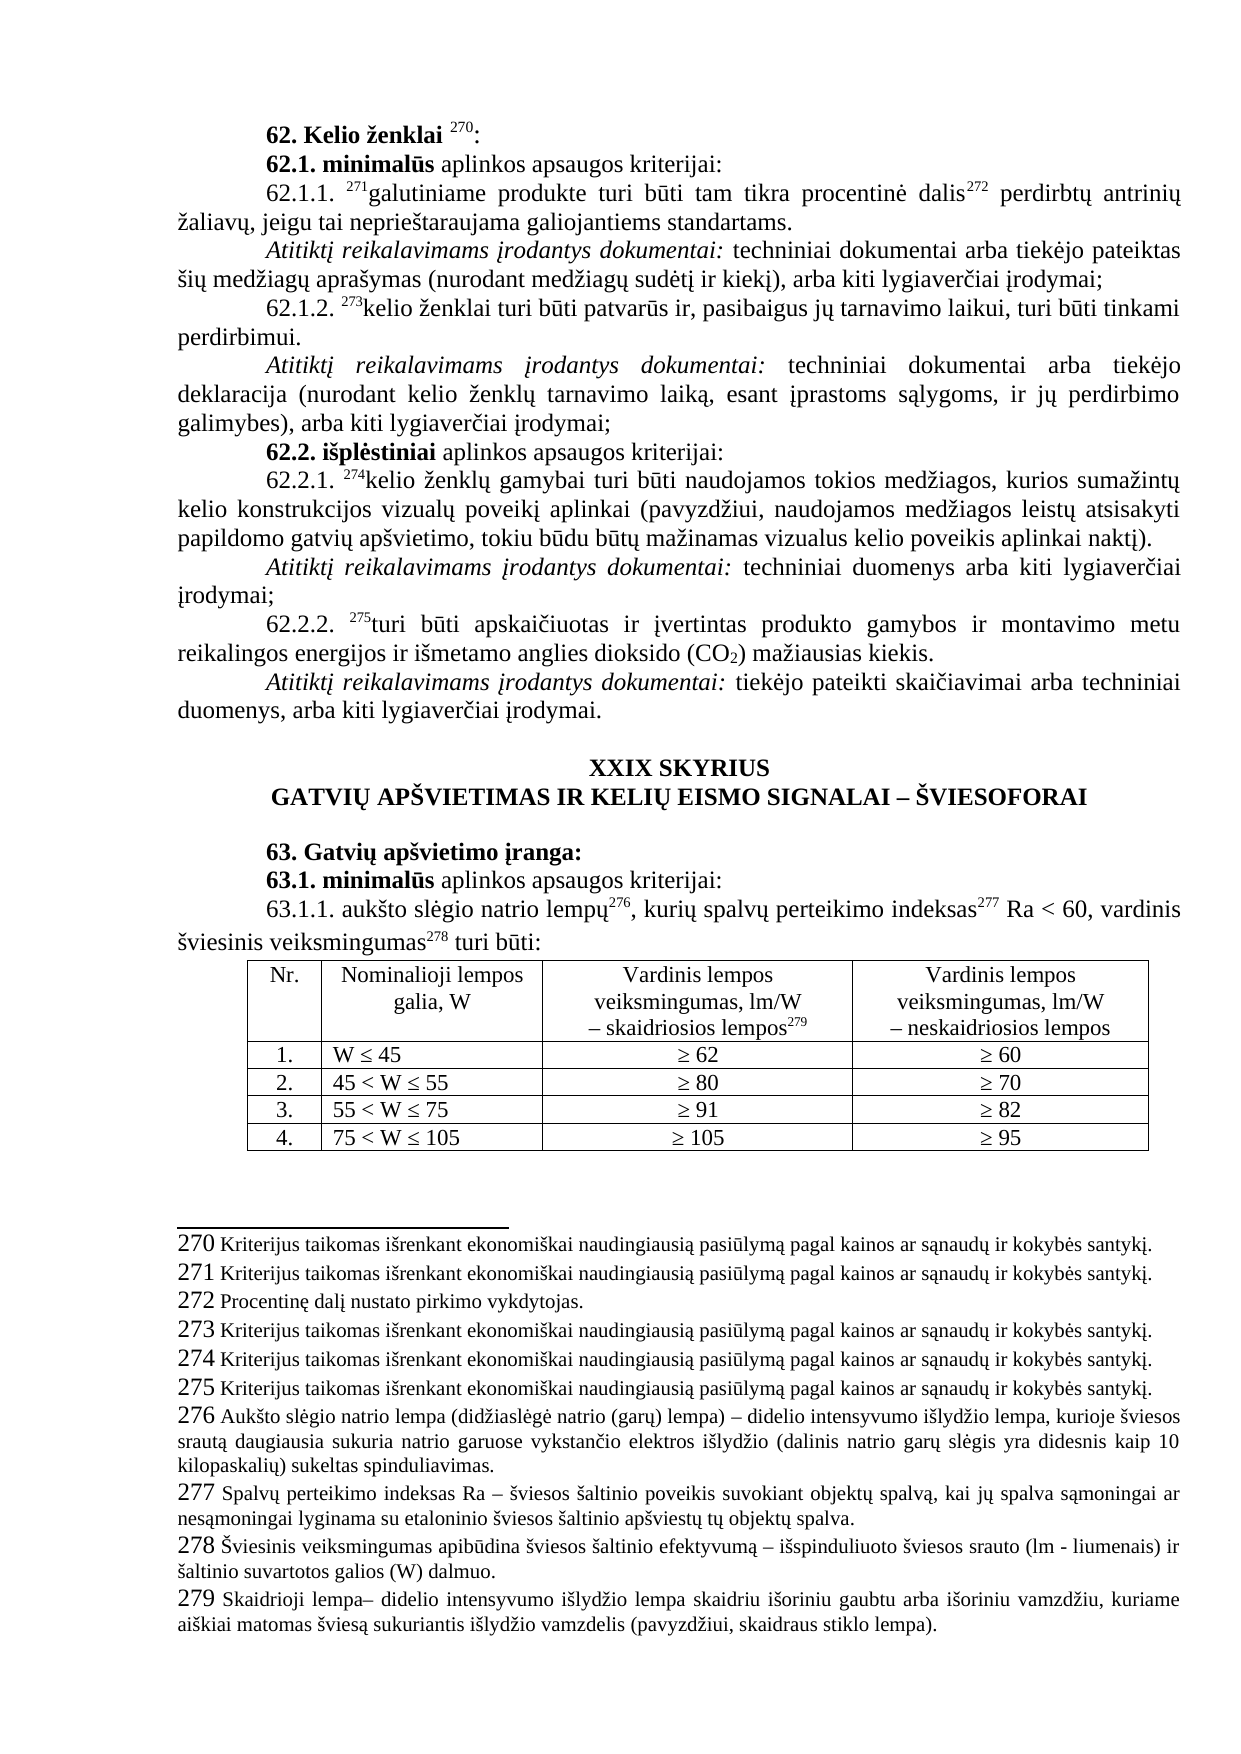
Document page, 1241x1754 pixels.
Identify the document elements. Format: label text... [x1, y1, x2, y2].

text GATVIŲ APŠVIETIMAS IR KELIŲ EISMO SIGNALAI – ŠVIESOFORAI [177, 782, 1181, 811]
table_header Nominalioji lempos galia, W [322, 961, 542, 1041]
table_cell 55 < W ≤ 75 [322, 1096, 542, 1123]
table_cell ≥ 82 [853, 1096, 1148, 1123]
table_cell 1. [248, 1042, 321, 1068]
text Atitiktį reikalavimams įrodantys dokumentai: techniniai dokumentai arba tiekėjo pateiktas šių medžiagų aprašymas (nurodant medžiagų sudėtį ir kiekį), arba kiti lygiaverčiai įrodymai; [177, 236, 1181, 293]
table_header Nr. [248, 961, 321, 1041]
table_cell ≥ 62 [543, 1042, 852, 1068]
text Atitiktį reikalavimams įrodantys dokumentai: techniniai dokumentai arba tiekėjo deklaracija (nurodant kelio ženklų tarnavimo laiką, esant įprastoms sąlygoms, ir jų perdirbimo galimybes), arba kiti lygiaverčiai įrodymai; [177, 351, 1181, 437]
table_cell ≥ 70 [853, 1069, 1148, 1095]
table_cell ≥ 95 [853, 1124, 1148, 1150]
text Aukšto slėgio natrio lempa (didžiaslėgė natrio (garų) lempa) – didelio intensyvumo išlydžio lempa, kurioje šviesos srautą daugiausia sukuria natrio garuose vykstančio elektros išlydžio (dalinis natrio garų slėgis yra didesnis kaip 10 kilopaskalių) sukeltas spinduliavimas. [177, 1401, 1181, 1477]
text Kriterijus taikomas išrenkant ekonomiškai naudingiausią pasiūlymą pagal kainos ar sąnaudų ir kokybės santykį. [177, 1314, 1181, 1343]
table_header Vardinis lempos veiksmingumas, lm/W – skaidriosios lempos [543, 961, 852, 1041]
text 63. Gatvių apšvietimo įranga: [177, 837, 1181, 866]
text Procentinę dalį nustato pirkimo vykdytojas. [177, 1286, 1181, 1314]
text Atitiktį reikalavimams įrodantys dokumentai: techniniai duomenys arba kiti lygiaverčiai įrodymai; [177, 552, 1181, 609]
text XXIX SKYRIUS [177, 753, 1181, 782]
text Šviesinis veiksmingumas apibūdina šviesos šaltinio efektyvumą – išspinduliuoto šviesos srauto (lm - liumenais) ir šaltinio suvartotos galios (W) dalmuo. [177, 1530, 1181, 1583]
table_cell 75 < W ≤ 105 [322, 1124, 542, 1150]
text Kriterijus taikomas išrenkant ekonomiškai naudingiausią pasiūlymą pagal kainos ar sąnaudų ir kokybės santykį. [177, 1257, 1181, 1286]
text Atitiktį reikalavimams įrodantys dokumentai: tiekėjo pateikti skaičiavimai arba techniniai duomenys, arba kiti lygiaverčiai įrodymai. [177, 667, 1181, 724]
table_header Vardinis lempos veiksmingumas, lm/W – neskaidriosios lempos [853, 961, 1148, 1041]
table_cell 2. [248, 1069, 321, 1095]
table_cell 4. [248, 1124, 321, 1150]
table_cell W ≤ 45 [322, 1042, 542, 1068]
table_cell 45 < W ≤ 55 [322, 1069, 542, 1095]
table_cell ≥ 60 [853, 1042, 1148, 1068]
text Kriterijus taikomas išrenkant ekonomiškai naudingiausią pasiūlymą pagal kainos ar sąnaudų ir kokybės santykį. [177, 1228, 1181, 1257]
text 62.2.1. kelio ženklų gamybai turi būti naudojamos tokios medžiagos, kurios sumažintų kelio konstrukcijos vizualų poveikį aplinkai (pavyzdžiui, naudojamos medžiagos leistų atsisakyti papildomo gatvių apšvietimo, tokiu būdu būtų mažinamas vizualus kelio poveikis aplinkai naktį). [177, 466, 1181, 552]
text 62.1. minimalūs aplinkos apsaugos kriterijai: [177, 149, 1181, 178]
text 62.2.2. turi būti apskaičiuotas ir įvertintas produkto gamybos ir montavimo metu reikalingos energijos ir išmetamo anglies dioksido (CO2) mažiausias kiekis. [177, 609, 1181, 667]
table_cell ≥ 91 [543, 1096, 852, 1123]
table_cell 3. [248, 1096, 321, 1123]
text 62.1.2. kelio ženklai turi būti patvarūs ir, pasibaigus jų tarnavimo laikui, turi būti tinkami perdirbimui. [177, 293, 1181, 351]
text Kriterijus taikomas išrenkant ekonomiškai naudingiausią pasiūlymą pagal kainos ar sąnaudų ir kokybės santykį. [177, 1343, 1181, 1372]
text Kriterijus taikomas išrenkant ekonomiškai naudingiausią pasiūlymą pagal kainos ar sąnaudų ir kokybės santykį. [177, 1372, 1181, 1401]
text Spalvų perteikimo indeksas Ra – šviesos šaltinio poveikis suvokiant objektų spalvą, kai jų spalva sąmoningai ar nesąmoningai lyginama su etaloninio šviesos šaltinio apšviestų tų objektų spalva. [177, 1477, 1181, 1530]
text 63.1.1. aukšto slėgio natrio lempų, kurių spalvų perteikimo indeksas Ra < 60, vardinis šviesinis veiksmingumas turi būti: [177, 894, 1181, 956]
table_cell ≥ 80 [543, 1069, 852, 1095]
text 62.2. išplėstiniai aplinkos apsaugos kriterijai: [177, 437, 1181, 466]
text 62. Kelio ženklai : [177, 118, 1181, 149]
text 63.1. minimalūs aplinkos apsaugos kriterijai: [177, 866, 1181, 894]
text 62.1.1. galutiniame produkte turi būti tam tikra procentinė dalis perdirbtų antrinių žaliavų, jeigu tai neprieštaraujama galiojantiems standartams. [177, 178, 1181, 236]
table_cell ≥ 105 [543, 1124, 852, 1150]
